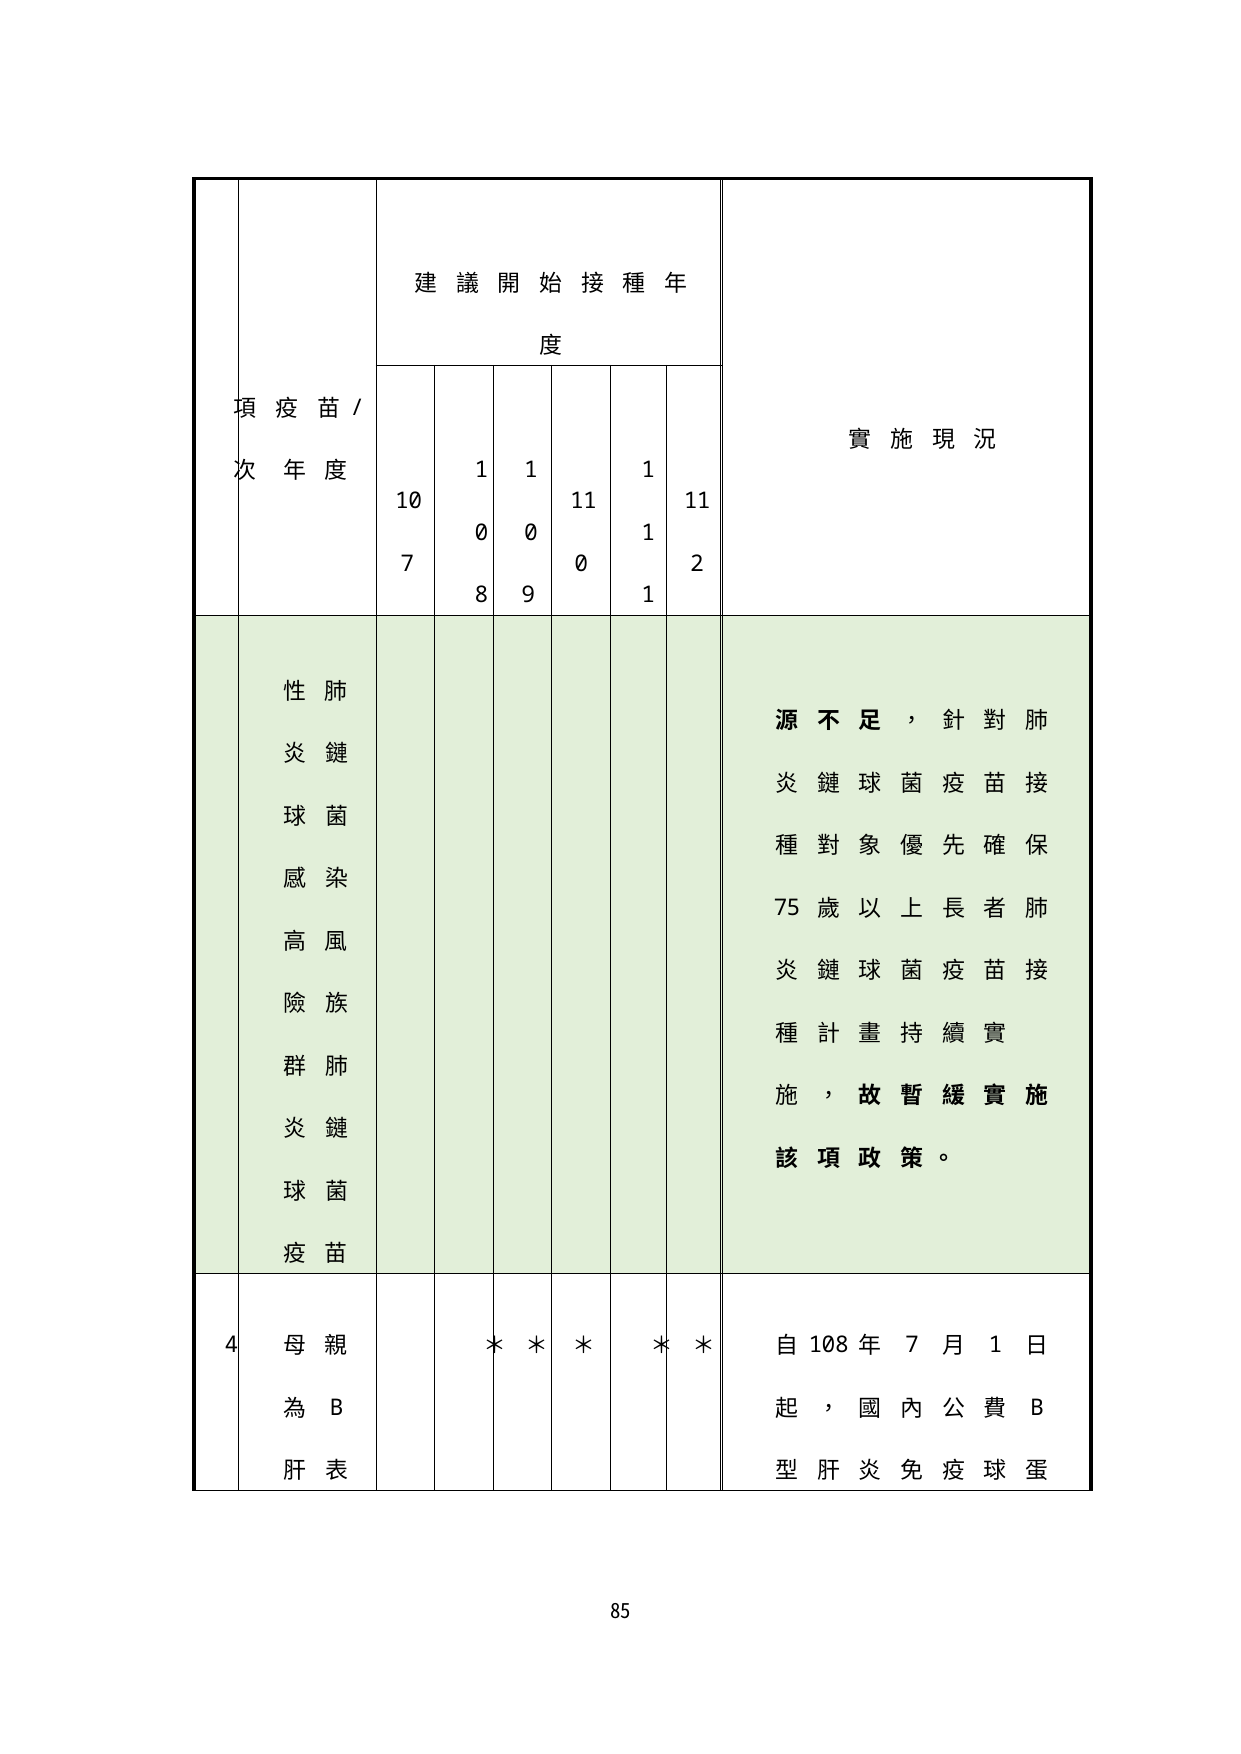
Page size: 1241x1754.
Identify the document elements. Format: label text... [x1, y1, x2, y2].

table_cell 自108年7月1日起，國內公費B型肝炎免疫球蛋 [723, 1274, 1089, 1490]
table_cell [377, 1274, 434, 1490]
table_header 建議開始接種年度 [377, 180, 720, 365]
table_cell ＊ [667, 616, 720, 1273]
table_cell 母親為B肝表 [239, 1274, 376, 1490]
table_cell ＊ [552, 1274, 610, 1490]
table_header 項次 [196, 180, 238, 615]
table_cell 源不足，針對肺炎鏈球菌疫苗接種對象優先確保75歲以上長者肺炎鏈球菌疫苗接種計畫持續實施，故暫緩實施該項政策。 [723, 616, 1089, 1273]
table_cell 110 [552, 366, 610, 615]
table_cell 4 [196, 1274, 238, 1490]
table_cell 108 [435, 366, 493, 615]
table_cell ＊ [667, 1274, 720, 1490]
table_header 實施現況 [723, 180, 1089, 615]
table_cell 111 [611, 366, 666, 615]
table_cell ＊ [611, 1274, 666, 1490]
table_header 疫苗/年度 [239, 180, 376, 615]
table_cell 109 [494, 366, 551, 615]
table_cell [552, 616, 610, 1273]
table_cell [377, 616, 434, 1273]
table_cell ＊ [435, 616, 493, 1273]
table_cell ＊ [494, 1274, 551, 1490]
table_cell ＊ [435, 1274, 493, 1490]
table_cell 112 [667, 366, 720, 615]
table_cell ＊ [611, 616, 666, 1273]
table_cell [196, 616, 238, 1273]
table_cell 性肺炎鏈球菌感染高風險族群肺炎鏈球菌疫苗 [239, 616, 376, 1273]
table_cell ＊ [494, 616, 551, 1273]
table_cell 107 [377, 366, 434, 615]
